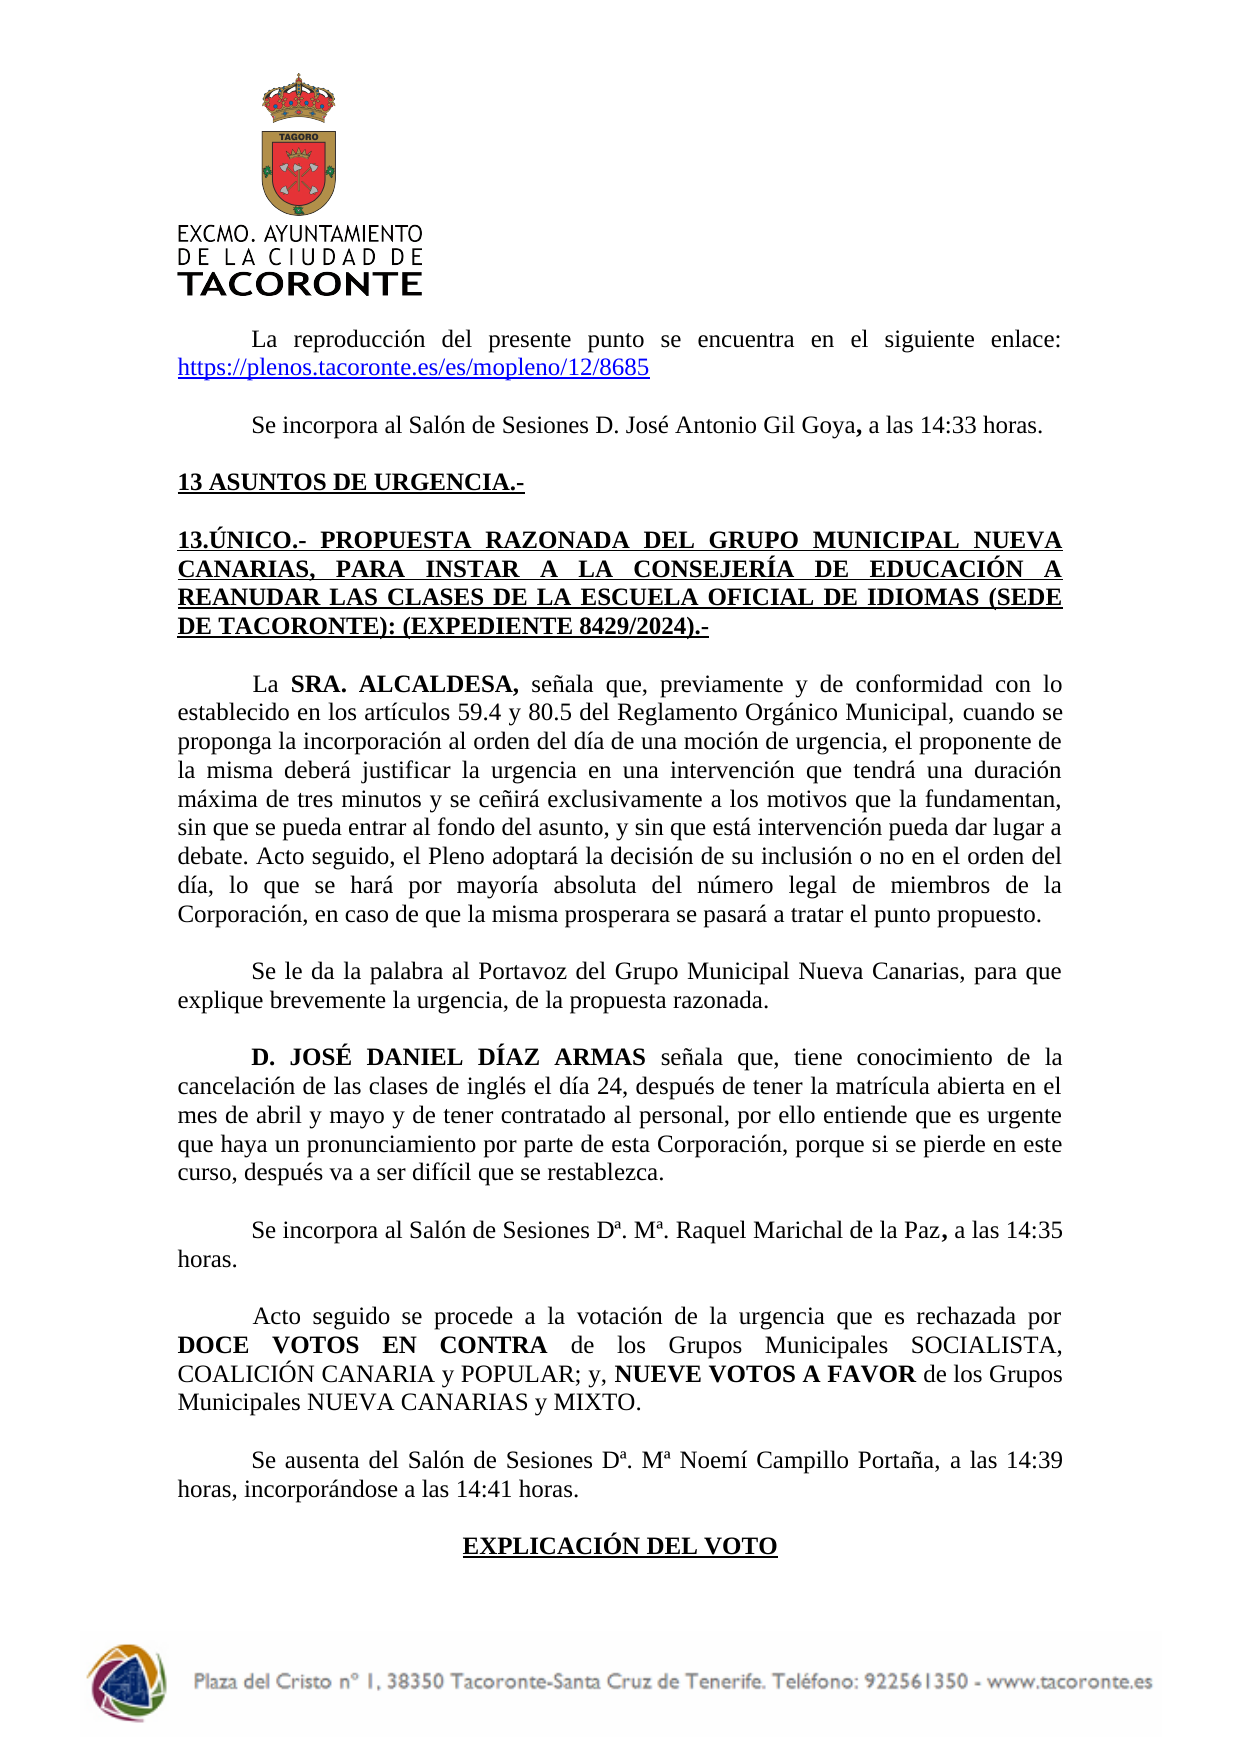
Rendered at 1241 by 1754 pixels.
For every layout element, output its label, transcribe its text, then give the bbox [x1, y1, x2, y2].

text CANARIAS, PARA INSTAR A LA CONSEJERÍA DE EDUCACIÓN A [177, 551, 1063, 579]
picture [80, 1631, 1163, 1737]
text EXPLICACIÓN DEL VOTO [177, 1531, 1063, 1560]
text Se incorpora al Salón de Sesiones D. José Antonio Gil Goya, a las 14:33 horas. [177, 410, 1063, 439]
text Se ausenta del Salón de Sesiones Dª. Mª Noemí Campillo Portaña, a las 14:39 horas, incorporándose a las 14:41 horas. [177, 1445, 1063, 1502]
text 13 ASUNTOS DE URGENCIA.- [177, 467, 1063, 496]
text Acto seguido se procede a la votación de la urgencia que es rechazada por DOCE VOTOS EN CONTRA de los Grupos Municipales SOCIALISTA, COALICIÓN CANARIA y POPULAR; y, NUEVE VOTOS A FAVOR de los Grupos Municipales NUEVA CANARIAS y MIXTO. [177, 1301, 1063, 1416]
text D. JOSÉ DANIEL DÍAZ ARMAS señala que, tiene conocimiento de la cancelación de las clases de inglés el día 24, después de tener la matrícula abierta en el mes de abril y mayo y de tener contratado al personal, por ello entiende que es urgente que haya un pronunciamiento por parte de esta Corporación, porque si se pierde en este curso, después va a ser difícil que se restablezca. [177, 1042, 1063, 1186]
text DE TACORONTE): (EXPEDIENTE 8429/2024).- [177, 608, 1063, 640]
text 13.ÚNICO.- PROPUESTA RAZONADA DEL GRUPO MUNICIPAL NUEVA [177, 525, 1063, 550]
text Se incorpora al Salón de Sesiones Dª. Mª. Raquel Marichal de la Paz, a las 14:35 horas. [177, 1215, 1063, 1272]
text Se le da la palabra al Portavoz del Grupo Municipal Nueva Canarias, para que explique brevemente la urgencia, de la propuesta razonada. [177, 956, 1063, 1014]
text REANUDAR LAS CLASES DE LA ESCUELA OFICIAL DE IDIOMAS (SEDE [177, 580, 1063, 607]
text La SRA. ALCALDESA, señala que, previamente y de conformidad con lo establecido en los artículos 59.4 y 80.5 del Reglamento Orgánico Municipal, cuando se proponga la incorporación al orden del día de una moción de urgencia, el proponente de la misma deberá justificar la urgencia en una intervención que tendrá una duración máxima de tres minutos y se ceñirá exclusivamente a los motivos que la fundamentan, sin que se pueda entrar al fondo del asunto, y sin que está intervención pueda dar lugar a debate. Acto seguido, el Pleno adoptará la decisión de su inclusión o no en el orden del día, lo que se hará por mayoría absoluta del número legal de miembros de la Corporación, en caso de que la misma prosperara se pasará a tratar el punto propuesto. [177, 669, 1063, 927]
picture [177, 73, 422, 296]
text La reproducción del presente punto se encuentra en el siguiente enlace: https://plenos.tacoronte.es/es/mopleno/12/8685 [177, 324, 1063, 381]
